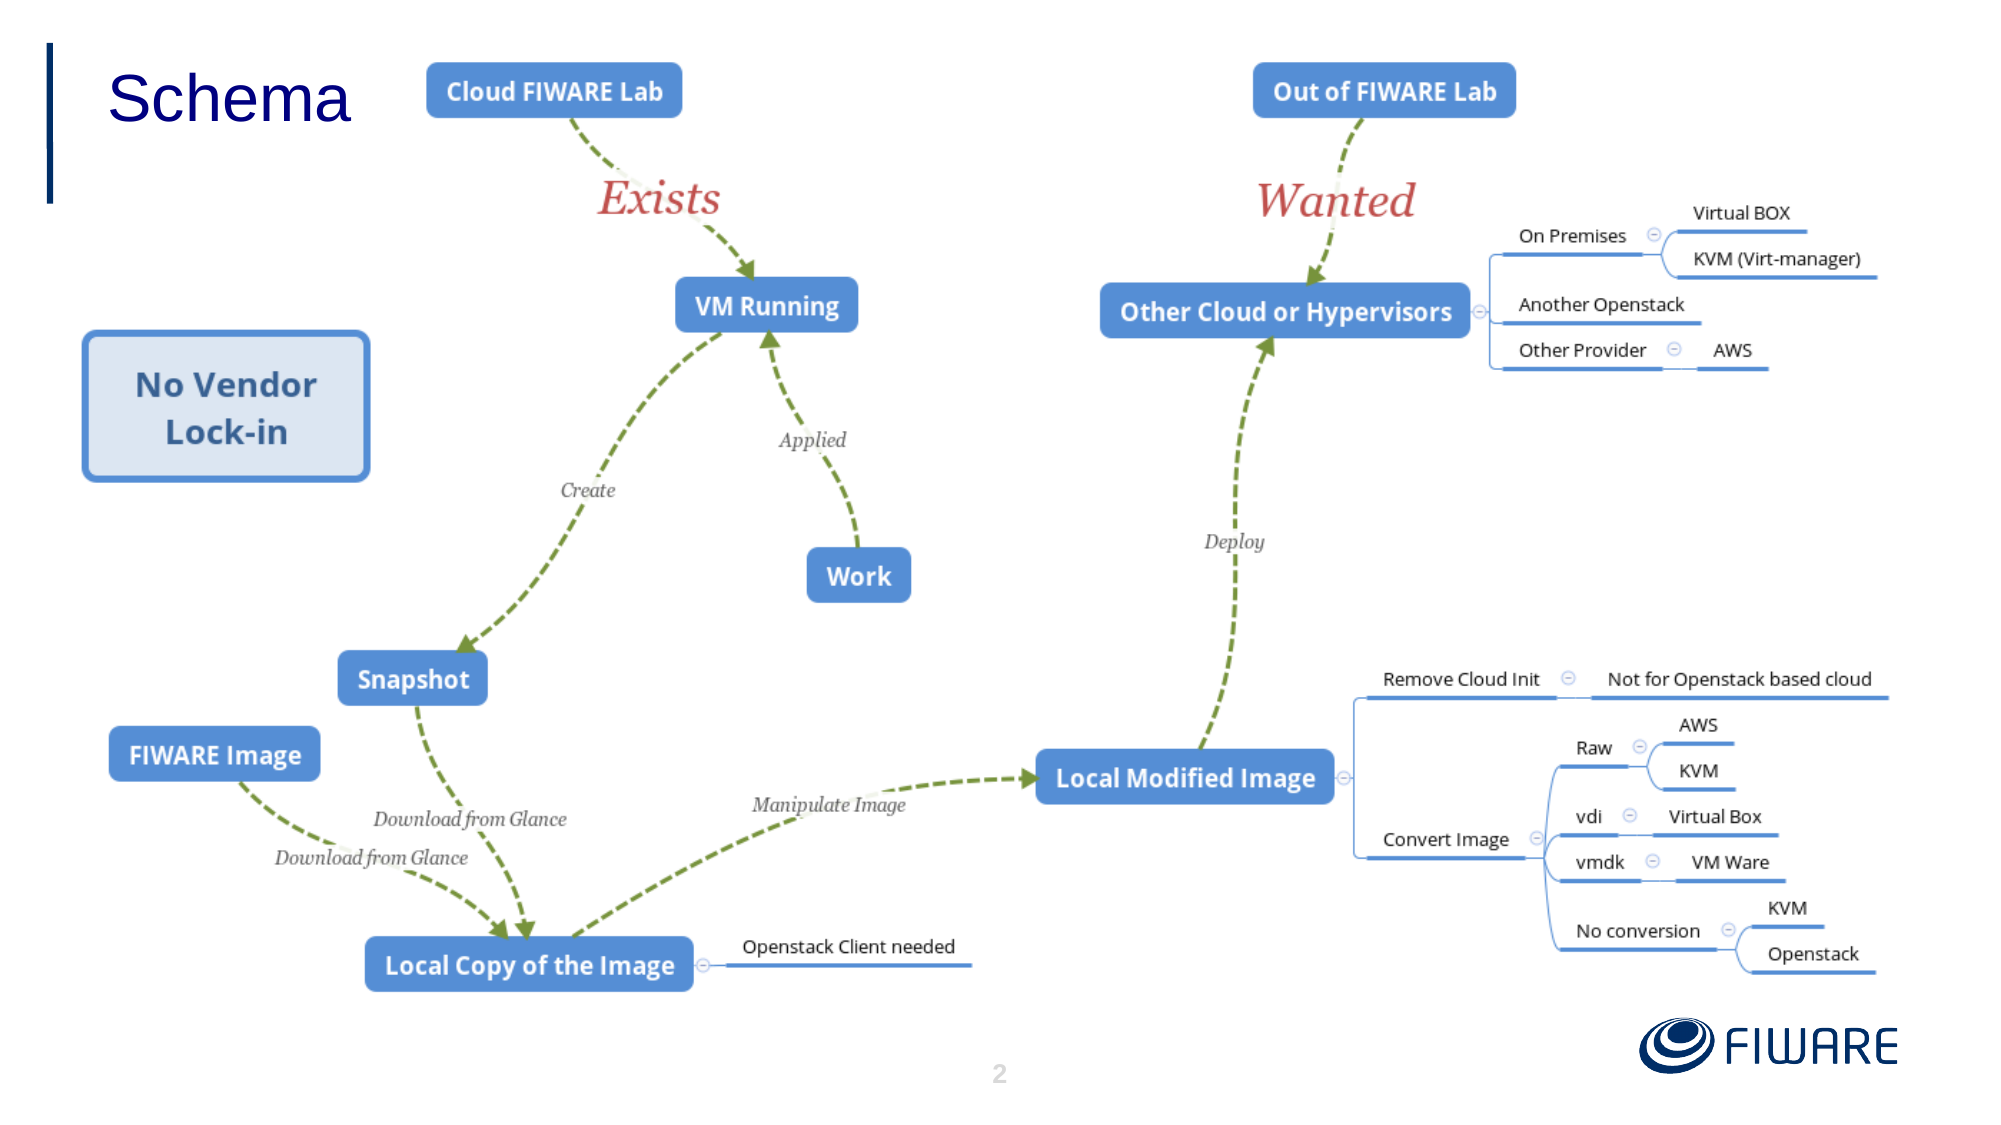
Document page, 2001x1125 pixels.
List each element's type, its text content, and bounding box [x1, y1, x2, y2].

title Schema [92, 47, 1704, 201]
picture [59, 41, 1914, 1077]
slide_number [887, 1042, 1113, 1103]
